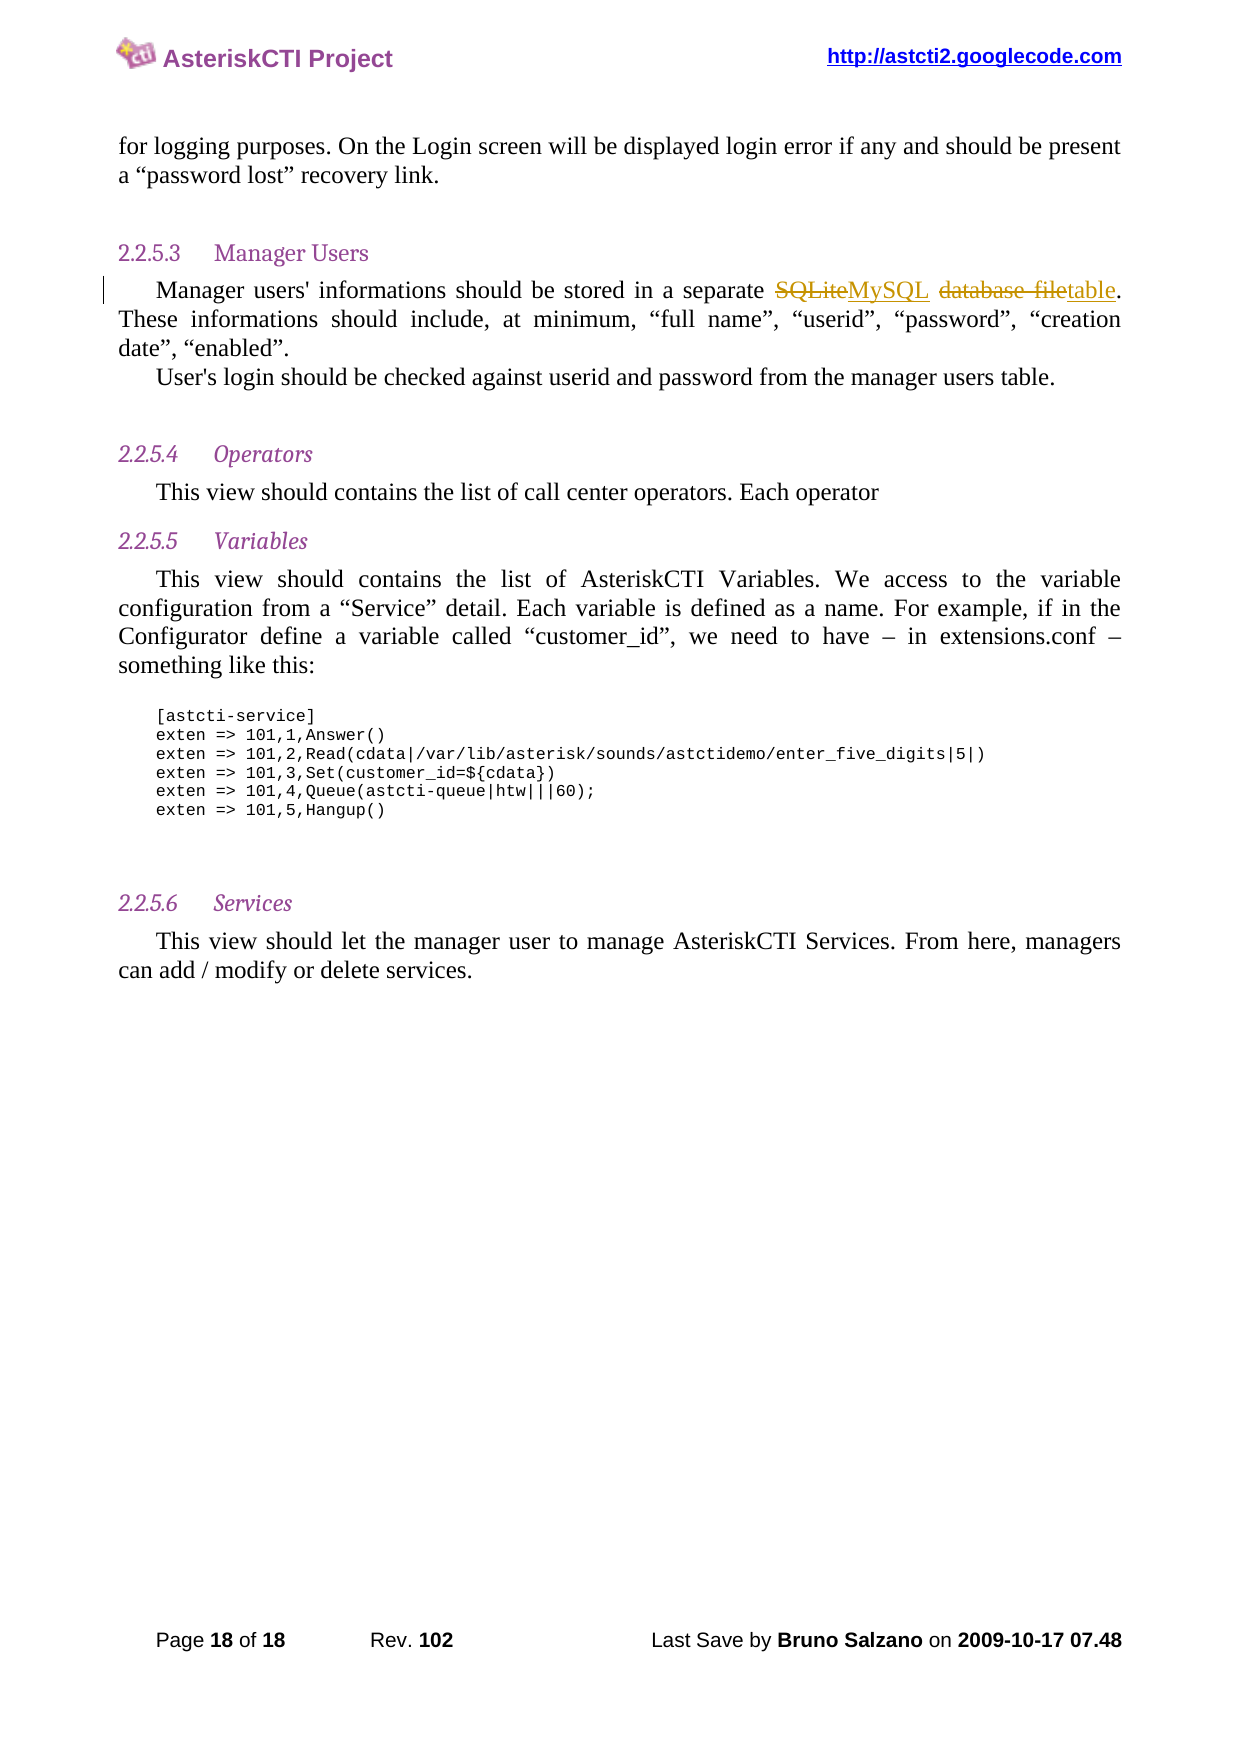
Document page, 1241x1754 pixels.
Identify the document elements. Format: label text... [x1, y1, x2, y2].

text This view should let the manager user to manage AsteriskCTI Services. From here, managers can add / modify or delete services. [118, 926, 1122, 984]
subtitle Operators [118, 440, 1122, 469]
subtitle Variables [118, 527, 1122, 556]
text This view should contains the list of AsteriskCTI Variables. We access to the variable configuration from a “Service” detail. Each variable is defined as a name. For example, if in the Configurator define a variable called “customer_id”, we need to have – in extensions.conf – something like this: [118, 564, 1122, 679]
text exten => 101,4,Queue(astcti-queue|htw|||60); [118, 783, 1122, 802]
picture [116, 34, 157, 74]
text exten => 101,5,Hangup() [118, 802, 1122, 821]
text This view should contains the list of call center operators. Each operator [118, 477, 1122, 506]
text [astcti-service] [118, 708, 1122, 726]
text Manager users' informations should be stored in a separate MySQL table. These informations should include, at minimum, “full name”, “userid”, “password”, “creation date”, “enabled”. [118, 276, 1122, 362]
text for logging purposes. On the Login screen will be displayed login error if any and should be present a “password lost” recovery link. [118, 131, 1122, 189]
text User's login should be checked against userid and password from the manager users table. [118, 362, 1122, 391]
text exten => 101,2,Read(cdata|/var/lib/asterisk/sounds/astctidemo/enter_five_digits|5|) [118, 745, 1122, 764]
subtitle Manager Users [118, 238, 1122, 267]
text exten => 101,3,Set(customer_id=${cdata}) [118, 764, 1122, 783]
text exten => 101,1,Answer() [118, 726, 1122, 745]
subtitle Services [118, 889, 1122, 918]
